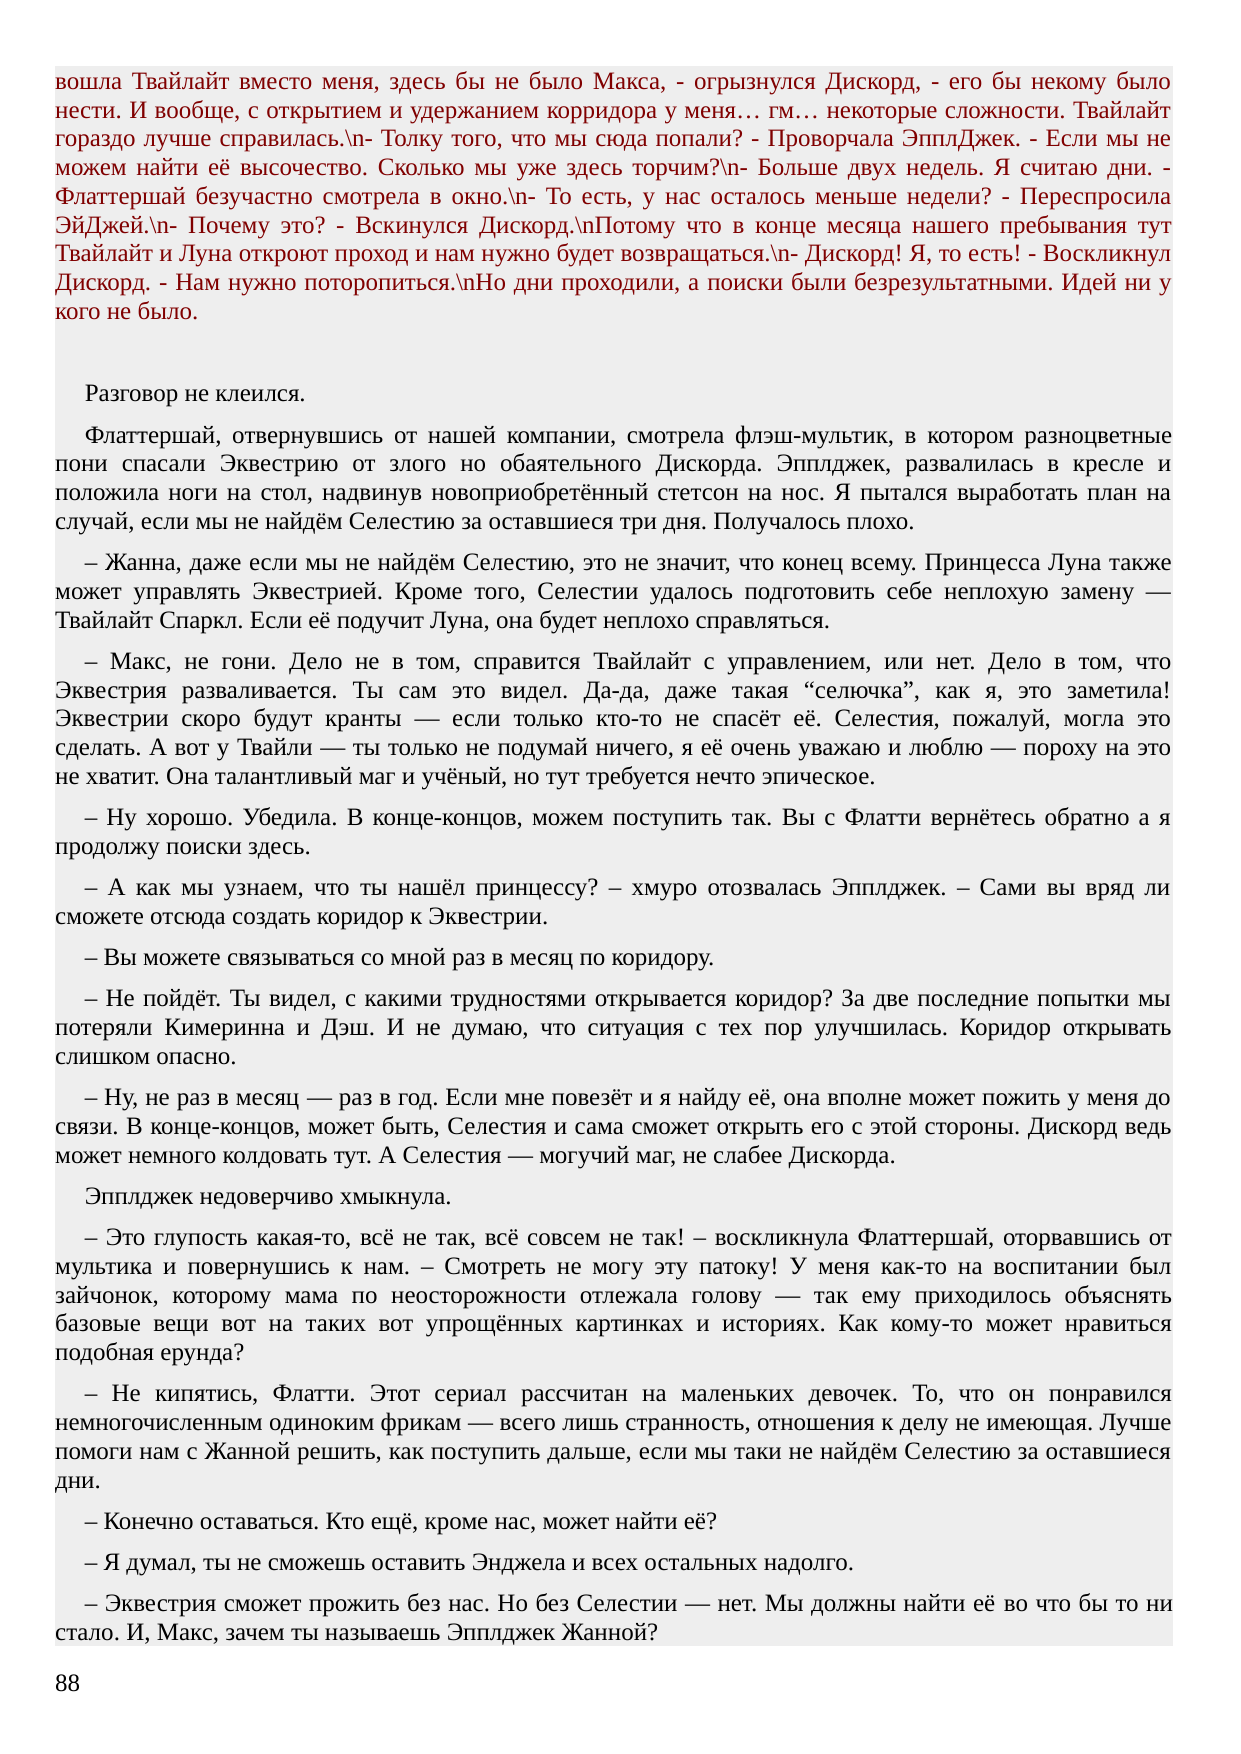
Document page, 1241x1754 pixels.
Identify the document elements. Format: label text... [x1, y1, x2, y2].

text – Макс, не гони. Дело не в том, справится Твайлайт с управлением, или нет. Дело в том, что Эквестрия разваливается. Ты сам это видел. Да-да, даже такая “селючка”, как я, это заметила! Эквестрии скоро будут кранты — если только кто-то не спасёт её. Селестия, пожалуй, могла это сделать. А вот у Твайли — ты только не подумай ничего, я её очень уважаю и люблю — пороху на это не хватит. Она талантливый маг и учёный, но тут требуется нечто эпическое. [55, 646, 1173, 790]
text – Это глупость какая-то, всё не так, всё совсем не так! – воскликнула Флаттершай, оторвавшись от мультика и повернушись к нам. – Смотреть не могу эту патоку! У меня как-то на воспитании был зайчонок, которому мама по неосторожности отлежала голову — так ему приходилось объяснять базовые вещи вот на таких вот упрощённых картинках и историях. Как кому-то может нравиться подобная ерунда? [55, 1222, 1173, 1366]
text – Эквестрия сможет прожить без нас. Но без Селестии — нет. Мы должны найти её во что бы то ни стало. И, Макс, зачем ты называешь Эпплджек Жанной? [55, 1588, 1173, 1646]
text – Вы можете связываться со мной раз в месяц по коридору. [55, 942, 1173, 971]
text – Не пойдёт. Ты видел, с какими трудностями открывается коридор? За две последние попытки мы потеряли Кимеринна и Дэш. И не думаю, что ситуация с тех пор улучшилась. Коридор открывать слишком опасно. [55, 983, 1173, 1070]
text – Не кипятись, Флатти. Этот сериал рассчитан на маленьких девочек. То, что он понравился немногочисленным одиноким фрикам — всего лишь странность, отношения к делу не имеющая. Лучше помоги нам с Жанной решить, как поступить дальше, если мы таки не найдём Селестию за оставшиеся дни. [55, 1378, 1173, 1493]
text Разговор не клеился. [55, 378, 1173, 407]
text – Жанна, даже если мы не найдём Селестию, это не значит, что конец всему. Принцесса Луна также может управлять Эквестрией. Кроме того, Селестии удалось подготовить себе неплохую замену — Твайлайт Спаркл. Если её подучит Луна, она будет неплохо справляться. [55, 547, 1173, 633]
text Эпплджек недоверчиво хмыкнула. [55, 1181, 1173, 1210]
text – Ну, не раз в месяц — раз в год. Если мне повезёт и я найду её, она вполне может пожить у меня до связи. В конце-концов, может быть, Селестия и сама сможет открыть его с этой стороны. Дискорд ведь может немного колдовать тут. А Селестия — могучий маг, не слабее Дискорда. [55, 1082, 1173, 1168]
text – Ну хорошо. Убедила. В конце-концов, можем поступить так. Вы с Флатти вернётесь обратно а я продолжу поиски здесь. [55, 802, 1173, 860]
text Флаттершай, отвернувшись от нашей компании, смотрела флэш-мультик, в котором разноцветные пони спасали Эквестрию от злого но обаятельного Дискорда. Эпплджек, развалилась в кресле и положила ноги на стол, надвинув новоприобретённый стетсон на нос. Я пытался выработать план на случай, если мы не найдём Селестию за оставшиеся три дня. Получалось плохо. [55, 420, 1173, 535]
text – А как мы узнаем, что ты нашёл принцессу? – хмуро отозвалась Эпплджек. – Сами вы вряд ли сможете отсюда создать коридор к Эквестрии. [55, 872, 1173, 930]
text – Я думал, ты не сможешь оставить Энджела и всех остальных надолго. [55, 1547, 1173, 1576]
text вошла Твайлайт вместо меня, здесь бы не было Макса, - огрызнулся Дискорд, - его бы некому было нести. И вообще, с открытием и удержанием корридора у меня… гм… некоторые сложности. Твайлайт гораздо лучше справилась.\n- Толку того, что мы сюда попали? - Проворчала ЭпплДжек. - Если мы не можем найти её высочество. Сколько мы уже здесь торчим?\n- Больше двух недель. Я считаю дни. - Флаттершай безучастно смотрела в окно.\n- То есть, у нас осталось меньше недели? - Переспросила ЭйДжей.\n- Почему это? - Вскинулся Дискорд.\nПотому что в конце месяца нашего пребывания тут Твайлайт и Луна откроют проход и нам нужно будет возвращаться.\n- Дискорд! Я, то есть! - Воскликнул Дискорд. - Нам нужно поторопиться.\nНо дни проходили, а поиски были безрезультатными. Идей ни у кого не было. [55, 66, 1173, 325]
text – Конечно оставаться. Кто ещё, кроме нас, может найти её? [55, 1506, 1173, 1535]
